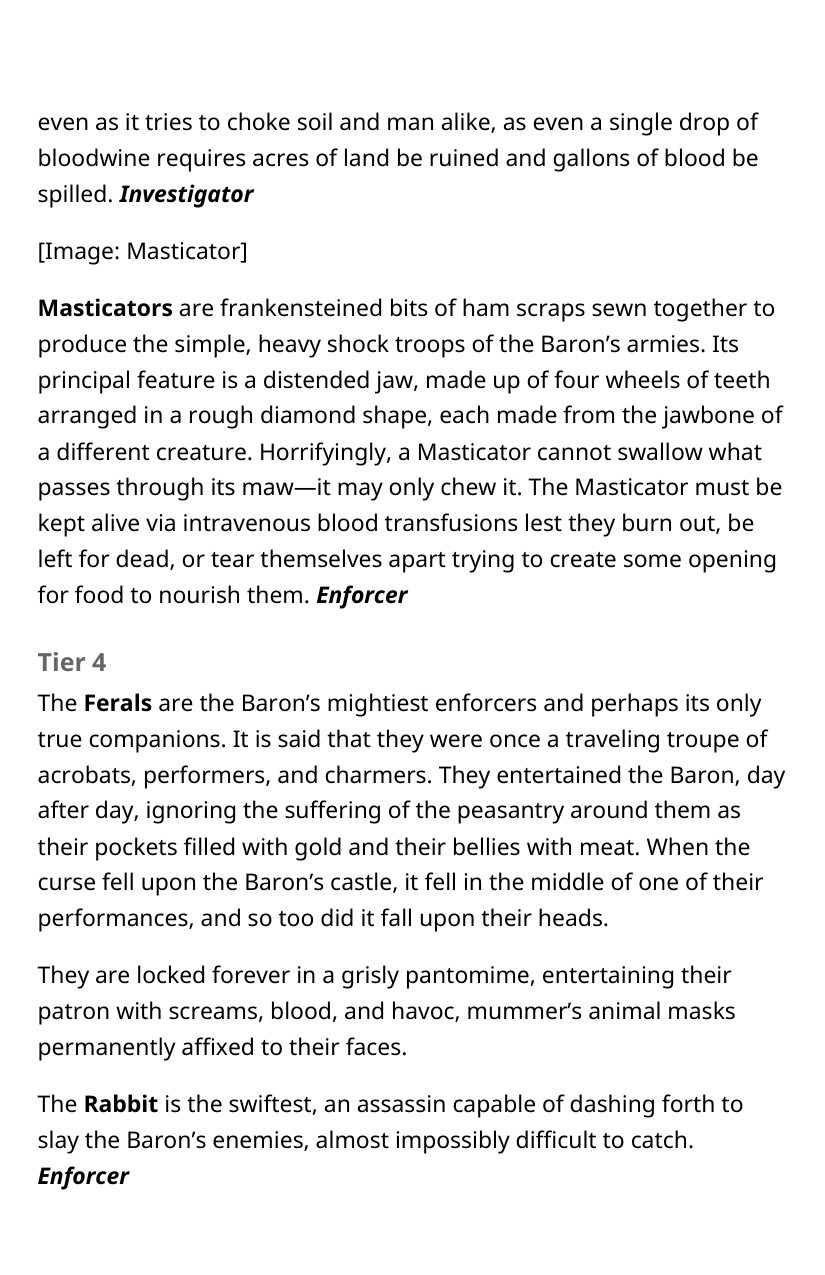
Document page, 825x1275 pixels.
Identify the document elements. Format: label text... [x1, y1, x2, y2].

text The Ferals are the Baron’s mightiest enforcers and perhaps its only true companions. It is said that they were once a traveling troupe of acrobats, performers, and charmers. They entertained the Baron, day after day, ignoring the suffering of the peasantry around them as their pockets filled with gold and their bellies with meat. When the curse fell upon the Baron’s castle, it fell in the middle of one of their performances, and so too did it fall upon their heads. [37, 687, 787, 933]
text Masticators are frankensteined bits of ham scraps sewn together to produce the simple, heavy shock troops of the Baron’s armies. Its principal feature is a distended jaw, made up of four wheels of teeth arranged in a rough diamond shape, each made from the jawbone of a different creature. Horrifyingly, a Masticator cannot swallow what passes through its maw—it may only chew it. The Masticator must be kept alive via intravenous blood transfusions lest they burn out, be left for dead, or tear themselves apart trying to create some opening for food to nourish them. Enforcer [37, 292, 787, 610]
text They are locked forever in a grisly pantomime, entertaining their patron with screams, blood, and havoc, mummer’s animal masks permanently affixed to their faces. [37, 959, 787, 1062]
subtitle Tier 4 [37, 644, 787, 678]
text even as it tries to choke soil and man alike, as even a single drop of bloodwine requires acres of land be ruined and gallons of blood be spilled. Investigator [37, 106, 787, 209]
text The Rabbit is the swiftest, an assassin capable of dashing forth to slay the Baron’s enemies, almost impossibly difficult to catch. Enforcer [37, 1088, 787, 1191]
text [Image: Masticator] [37, 235, 787, 266]
